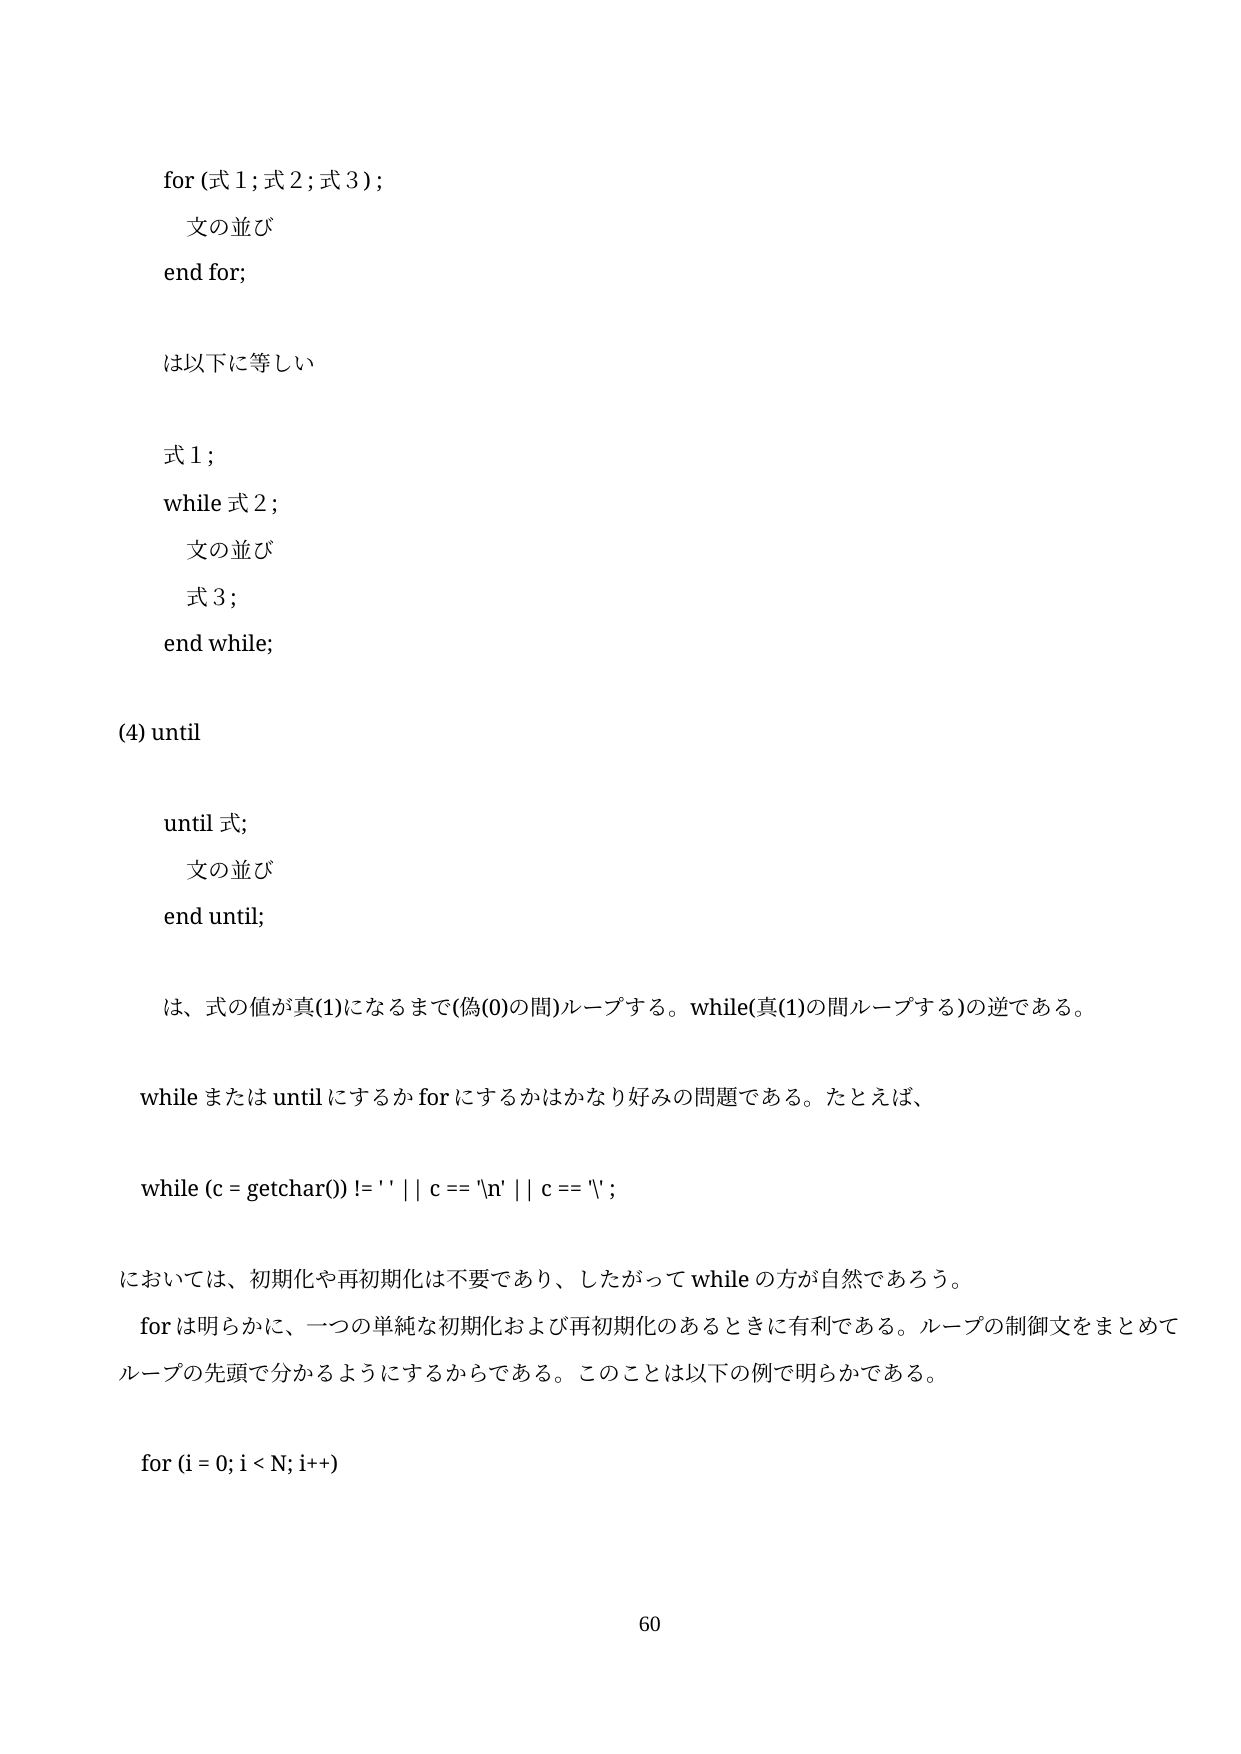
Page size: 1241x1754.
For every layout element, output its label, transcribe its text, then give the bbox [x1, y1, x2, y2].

text while (c = getchar()) != ' ' || c == '\n' || c == '\' ; [118, 1173, 1181, 1202]
text for (i = 0; i < N; i++) [118, 1448, 1181, 1478]
text whileまたはuntilにするかforにするかはかなり好みの問題である。たとえば、 [118, 1081, 1181, 1112]
text 文の並び [118, 210, 1181, 242]
text は以下に等しい [118, 347, 1181, 378]
text while 式２; [118, 486, 1181, 517]
text end for; [118, 257, 1181, 287]
text は、式の値が真(1)になるまで(偽(0)の間)ループする。while(真(1)の間ループする)の逆である。 [118, 990, 1181, 1022]
text 文の並び [118, 533, 1181, 564]
text 式１; [118, 438, 1181, 470]
text においては、初期化や再初期化は不要であり、したがってwhileの方が自然であろう。 [118, 1262, 1181, 1293]
text end while; [118, 628, 1181, 657]
text until 式; [118, 806, 1181, 838]
text 式３; [118, 580, 1181, 612]
text 文の並び [118, 854, 1181, 885]
text (4) until [118, 717, 1181, 747]
text for (式１; 式２; 式３) ; [118, 163, 1181, 194]
text end until; [118, 901, 1181, 931]
text forは明らかに、一つの単純な初期化および再初期化のあるときに有利である。ループの制御文をまとめてループの先頭で分かるようにするからである。このことは以下の例で明らかである。 [118, 1309, 1181, 1388]
